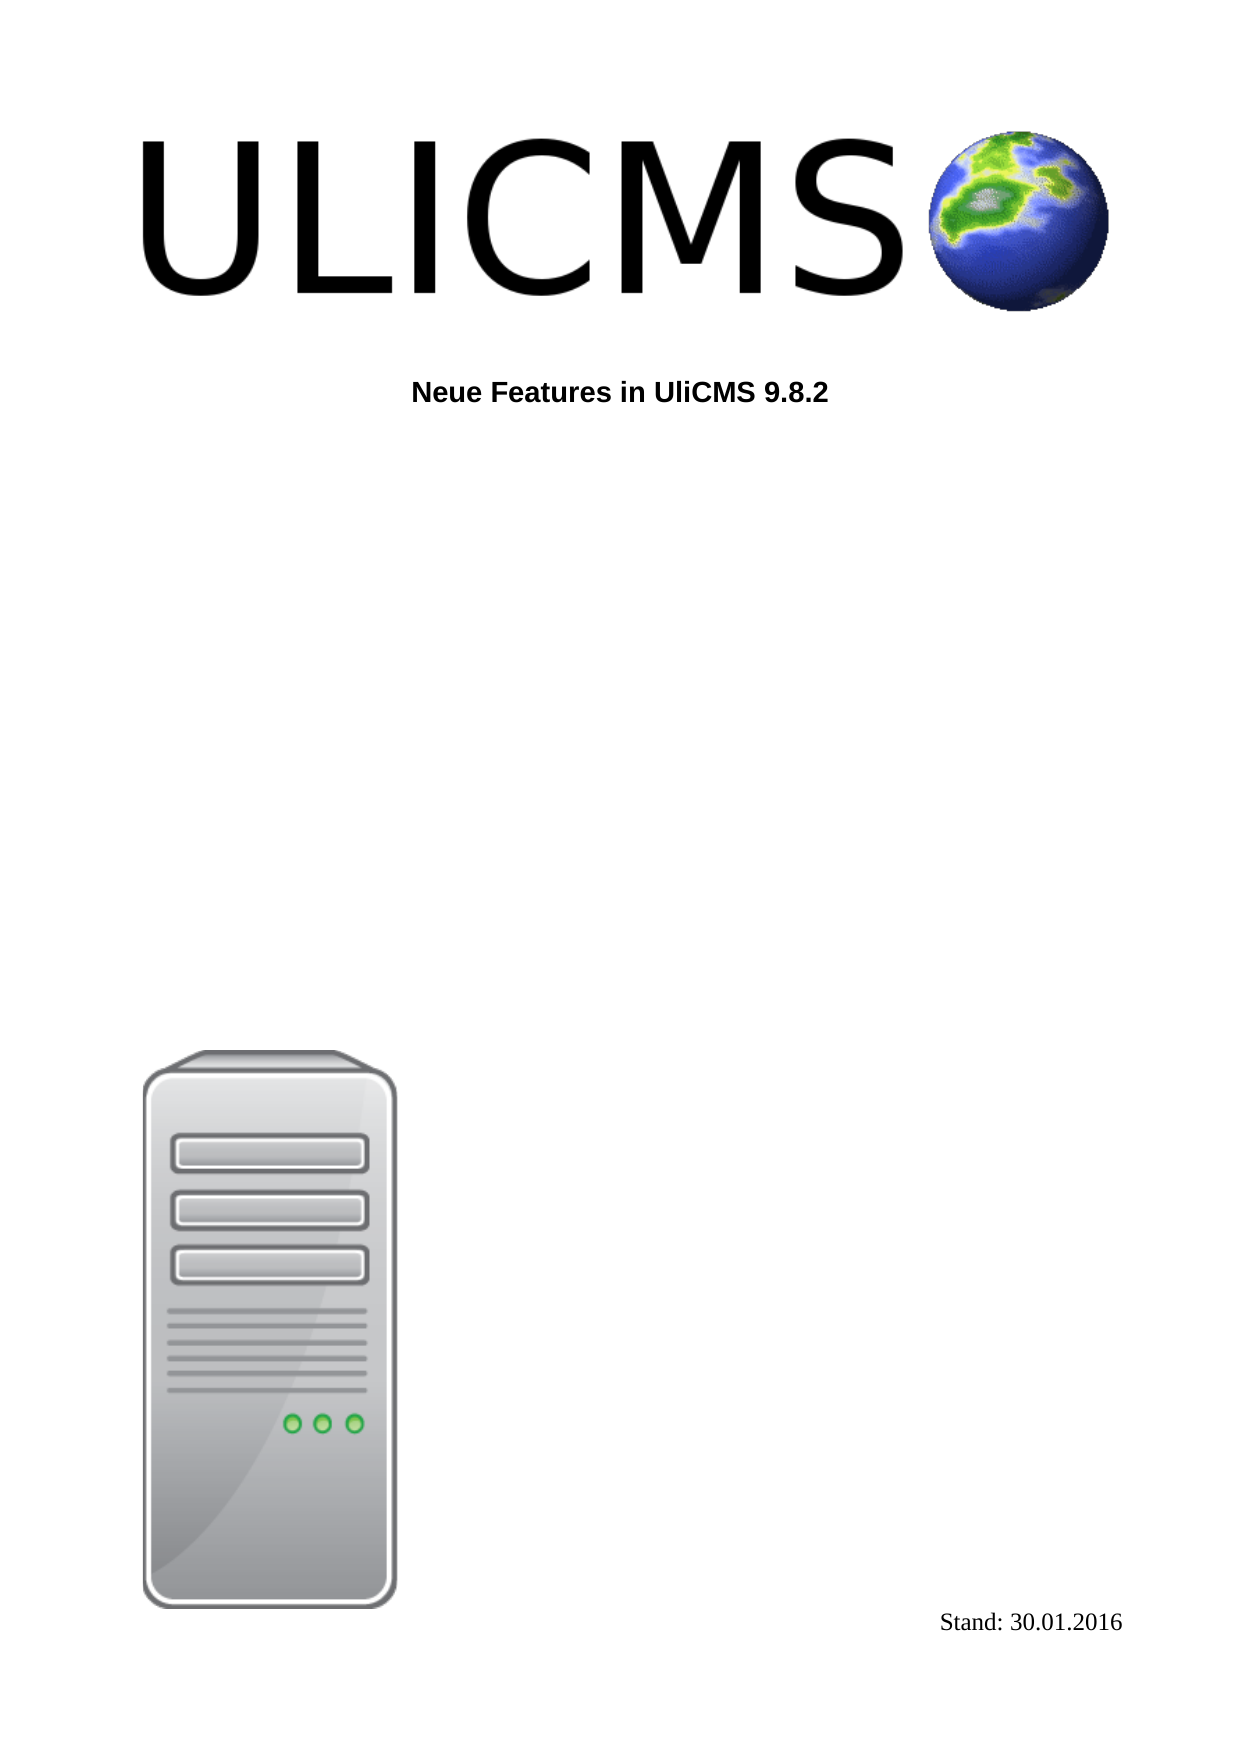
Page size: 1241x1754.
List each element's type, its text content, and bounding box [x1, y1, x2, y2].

picture [142, 1050, 398, 1609]
subtitle Neue Features in UliCMS 9.8.2 [118, 375, 1122, 408]
picture [115, 118, 1117, 321]
